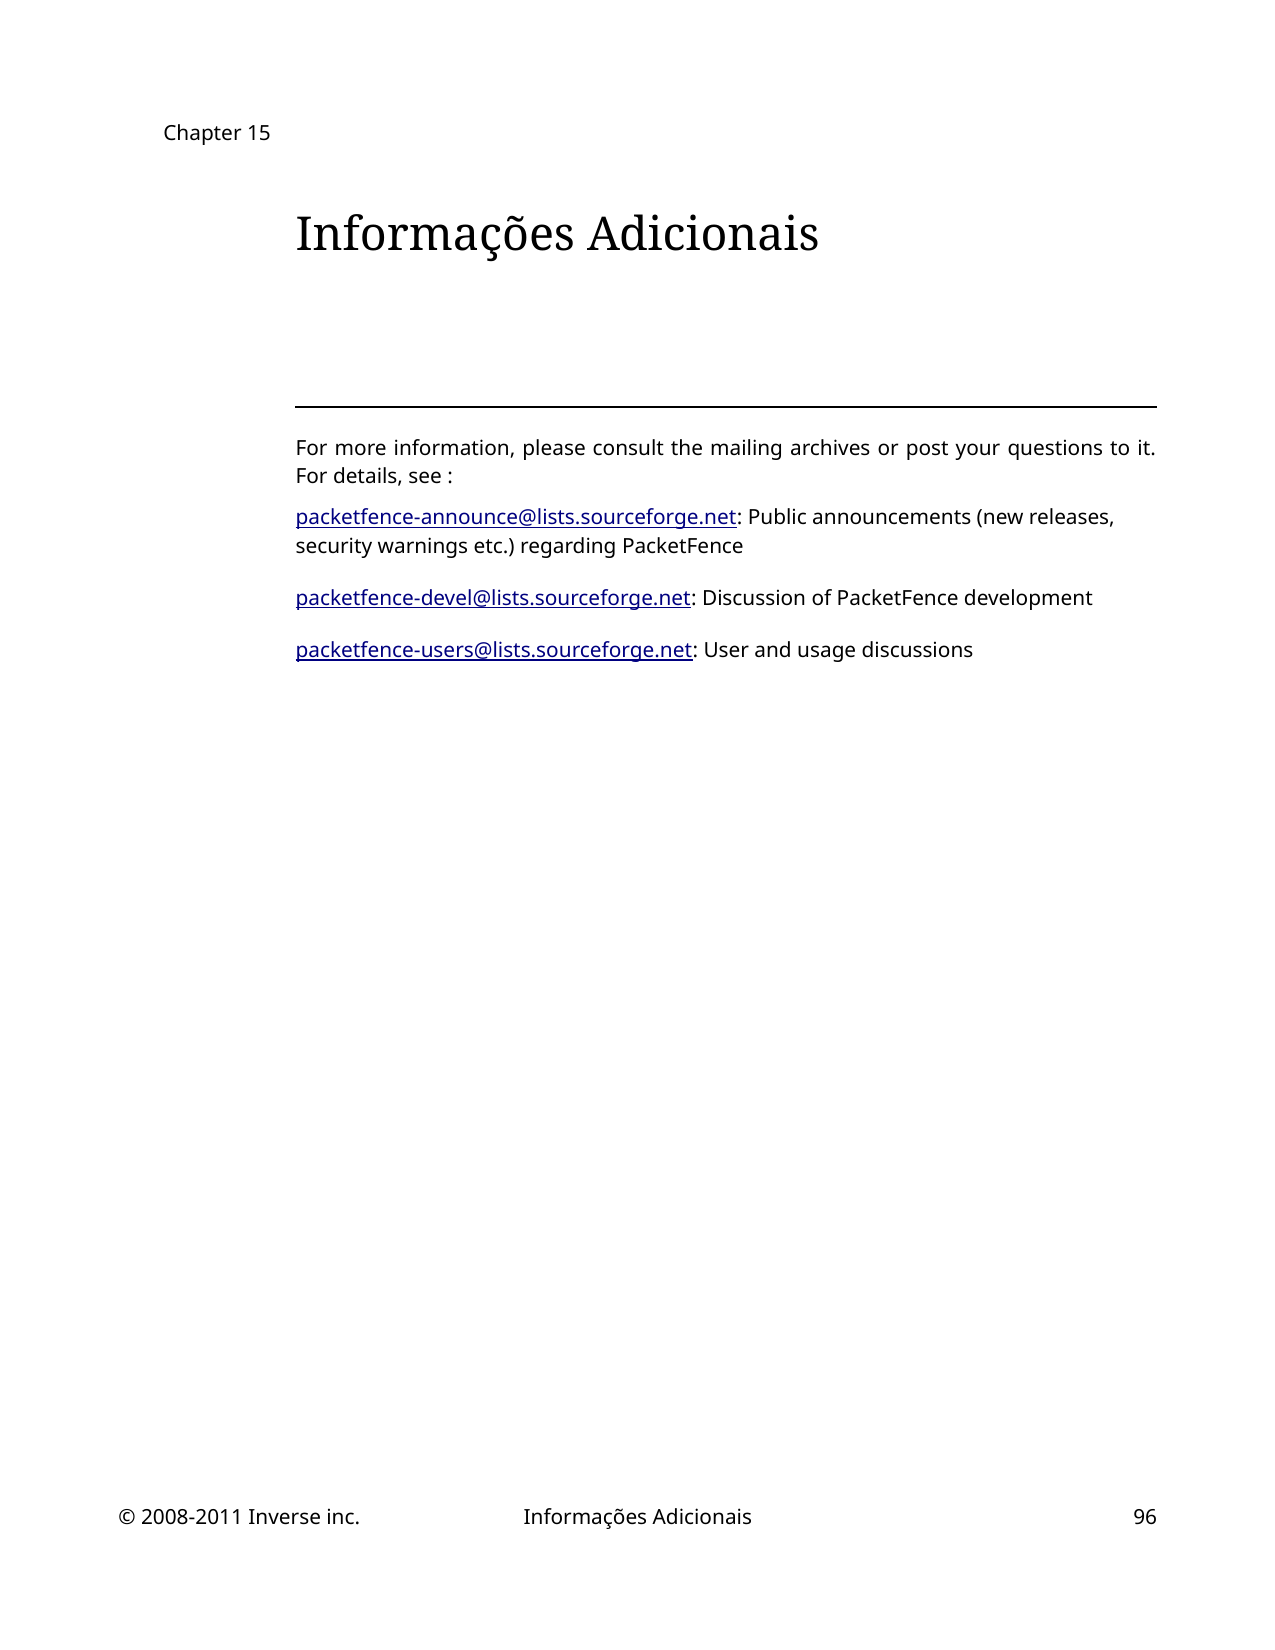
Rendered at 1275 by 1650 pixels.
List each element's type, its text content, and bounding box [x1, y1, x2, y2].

text packetfence-announce@lists.sourceforge.net: Public announcements (new releases, security warnings etc.) regarding PacketFence [295, 502, 1157, 559]
text packetfence-users@lists.sourceforge.net: User and usage discussions [295, 635, 1157, 663]
text For more information, please consult the mailing archives or post your questions to it. For details, see : [295, 433, 1157, 490]
subtitle Informações Adicionais [295, 201, 1157, 406]
text packetfence-devel@lists.sourceforge.net: Discussion of PacketFence development [295, 583, 1157, 611]
